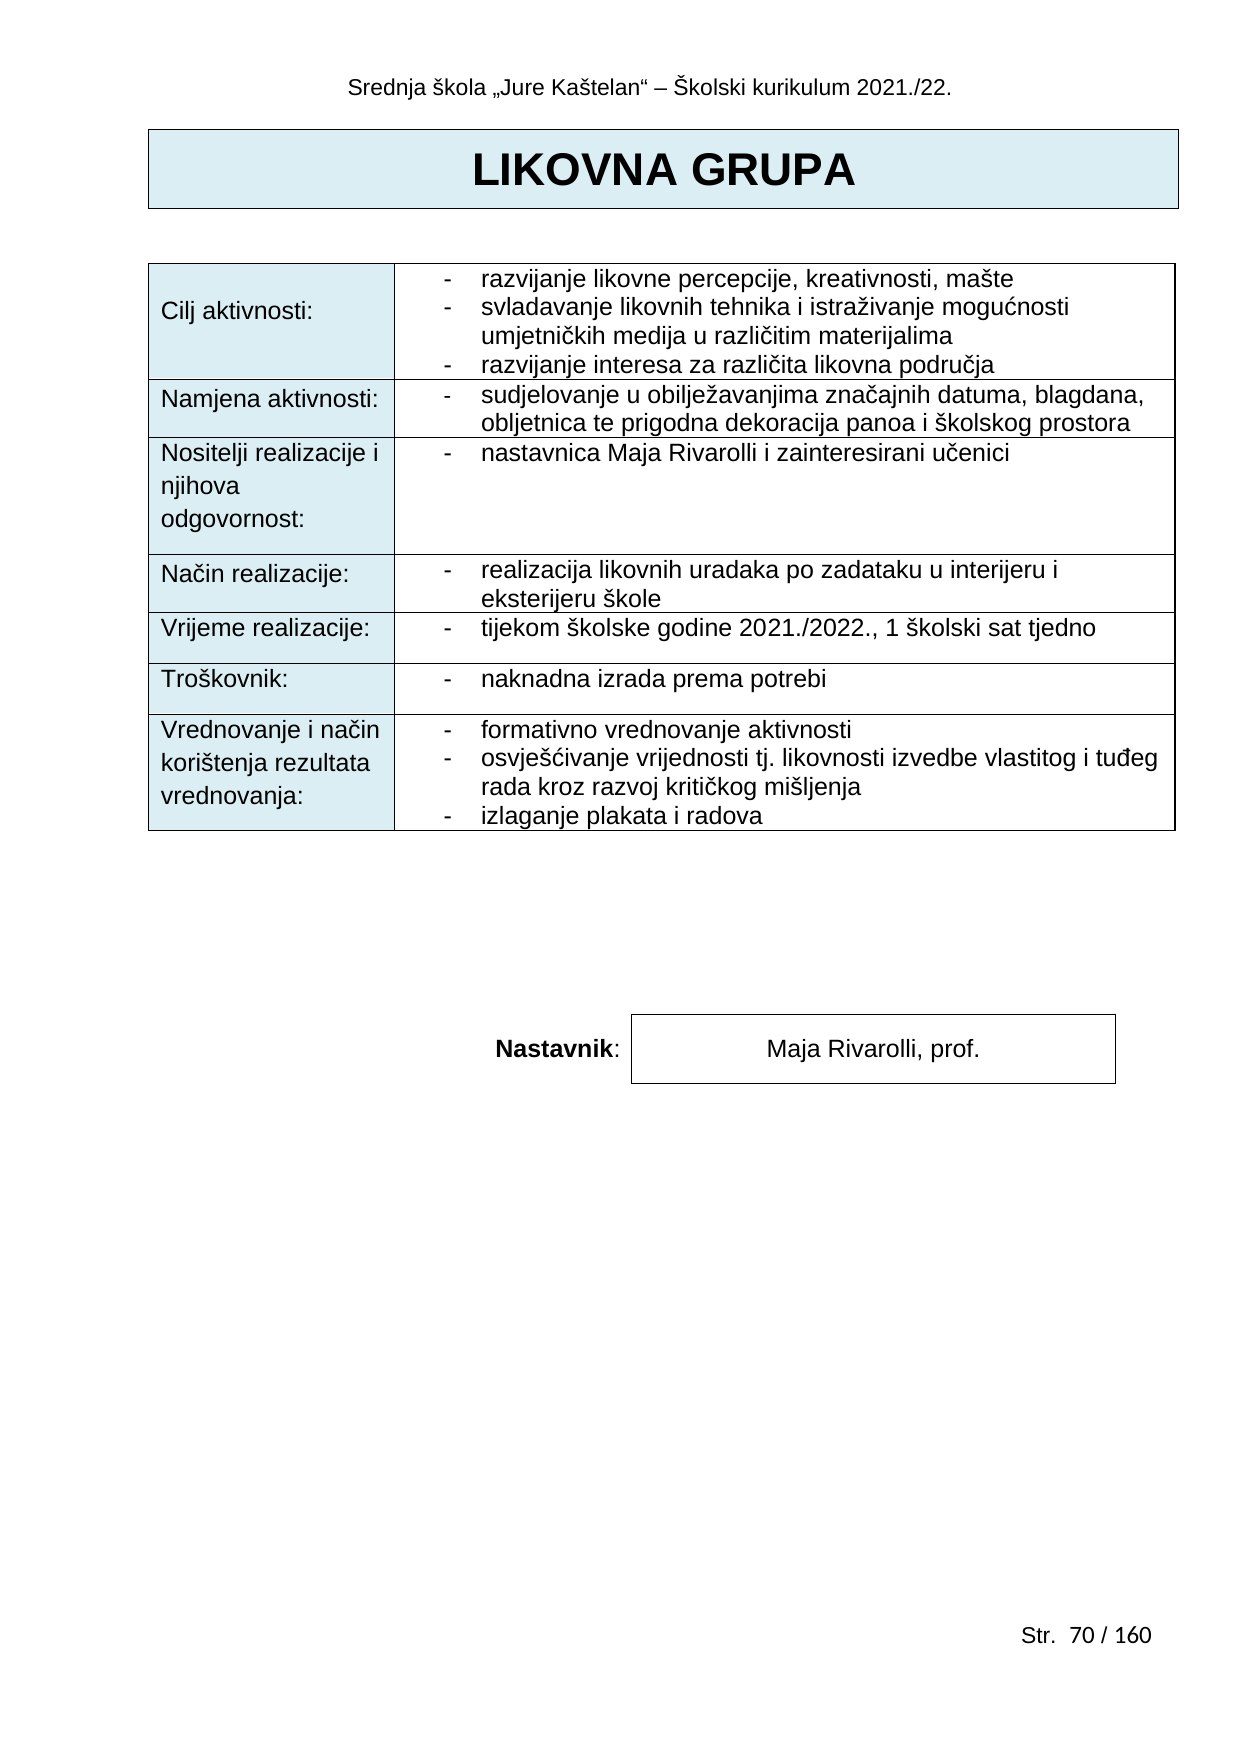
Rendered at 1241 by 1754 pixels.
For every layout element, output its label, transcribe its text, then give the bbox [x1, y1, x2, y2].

table_cell Troškovnik: [149, 664, 394, 713]
table_cell Nositelji realizacije i njihova odgovornost: [149, 438, 394, 554]
table_header Maja Rivarolli, prof. [632, 1015, 1115, 1083]
table_header LIKOVNA GRUPA [149, 130, 1178, 208]
table_cell formativno vrednovanje aktivnosti osvješćivanje vrijednosti tj. likovnosti izvedbe vlastitog i tuđeg rada kroz razvoj kritičkog mišljenja izlaganje plakata i radova [395, 715, 1174, 830]
table_header razvijanje likovne percepcije, kreativnosti, mašte svladavanje likovnih tehnika i istraživanje mogućnosti umjetničkih medija u različitim materijalima razvijanje interesa za različita likovna područja [395, 264, 1174, 378]
table_header Cilj aktivnosti: [149, 264, 394, 378]
table_cell naknadna izrada prema potrebi [395, 664, 1174, 713]
table_cell nastavnica Maja Rivarolli i zainteresirani učenici [395, 438, 1174, 554]
table_cell Vrijeme realizacije: [149, 613, 394, 663]
table_cell realizacija likovnih uradaka po zadataku u interijeru i eksterijeru škole [395, 555, 1174, 612]
table_cell Vrednovanje i način korištenja rezultata vrednovanja: [149, 715, 394, 830]
table_header Nastavnik: [148, 1014, 631, 1083]
table_cell Način realizacije: [149, 555, 394, 612]
table_cell tijekom školske godine 2021./2022., 1 školski sat tjedno [395, 613, 1174, 663]
table_cell Namjena aktivnosti: [149, 380, 394, 437]
table_cell sudjelovanje u obilježavanjima značajnih datuma, blagdana, obljetnica te prigodna dekoracija panoa i školskog prostora [395, 380, 1174, 437]
